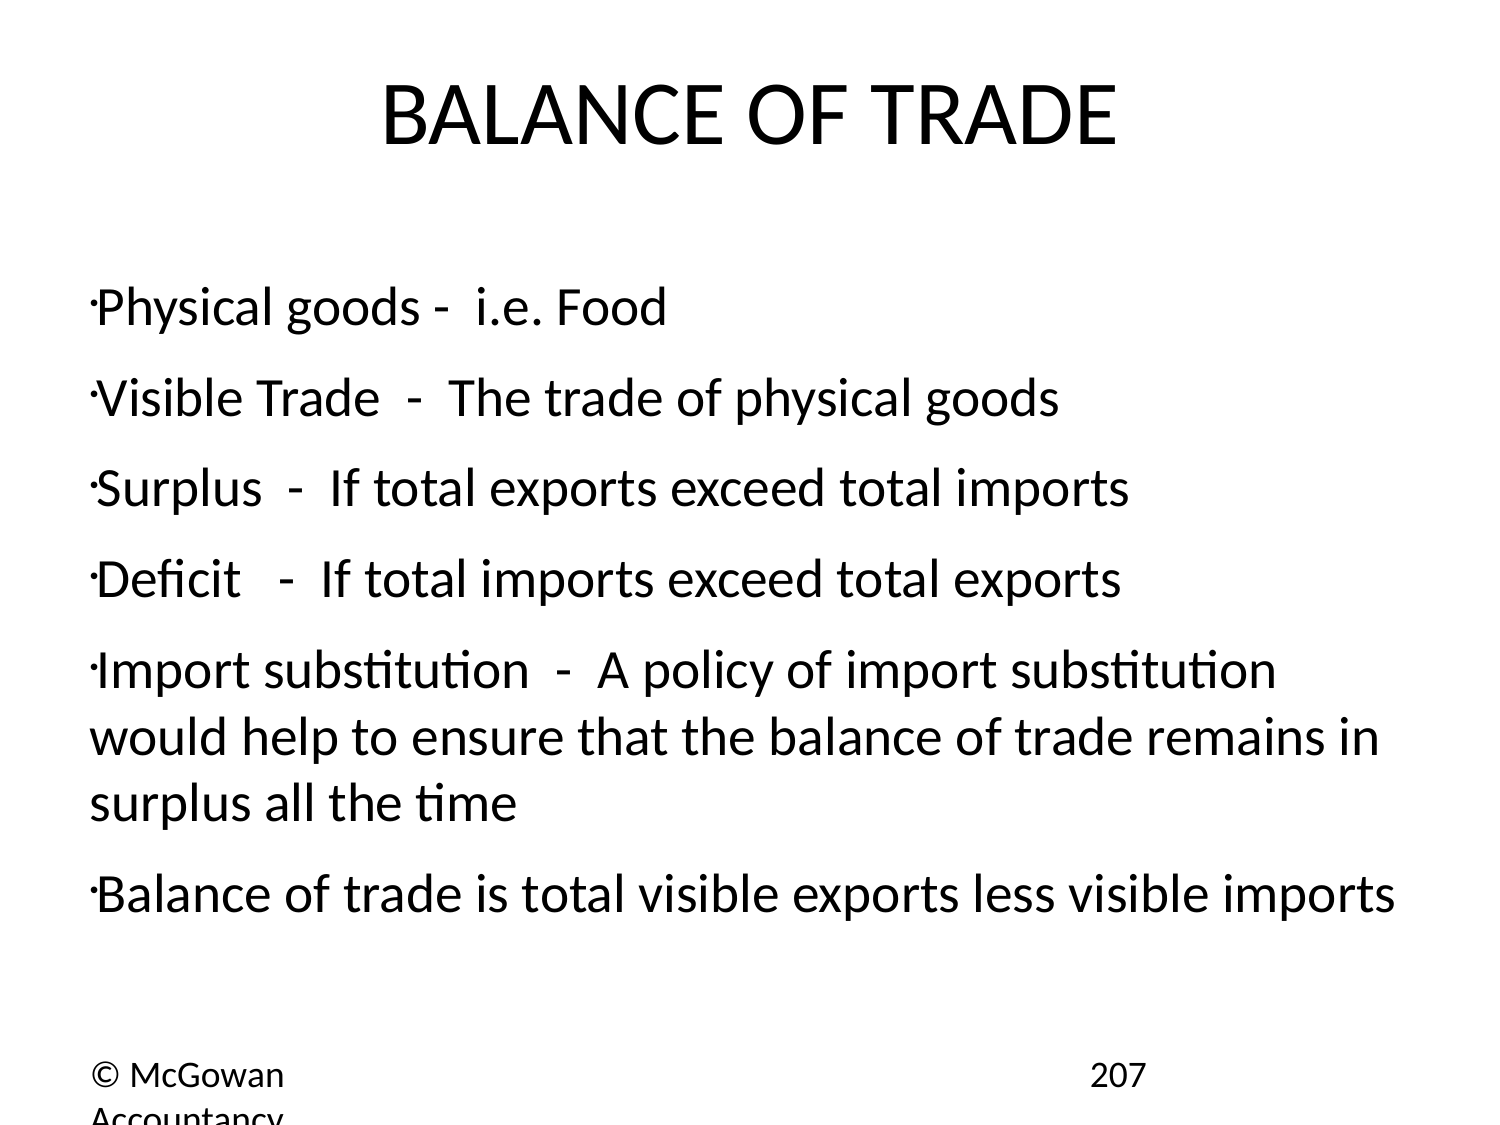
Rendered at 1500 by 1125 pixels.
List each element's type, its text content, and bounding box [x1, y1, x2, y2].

list Physical goods - i.e. Food Visible Trade - The trade of physical goods Surplus - If total exports exceed total imports Deficit - If total imports exceed total exports Import substitution - A policy of import substitution would help to ensure that the balance of trade remains in surplus all the time Balance of trade is total visible exports less visible imports [75, 262, 1425, 1005]
text_box [1074, 1042, 1425, 1103]
text_box © McGowan Accountancy Services [75, 1042, 425, 1103]
title BALANCE OF TRADE [75, 45, 1425, 233]
